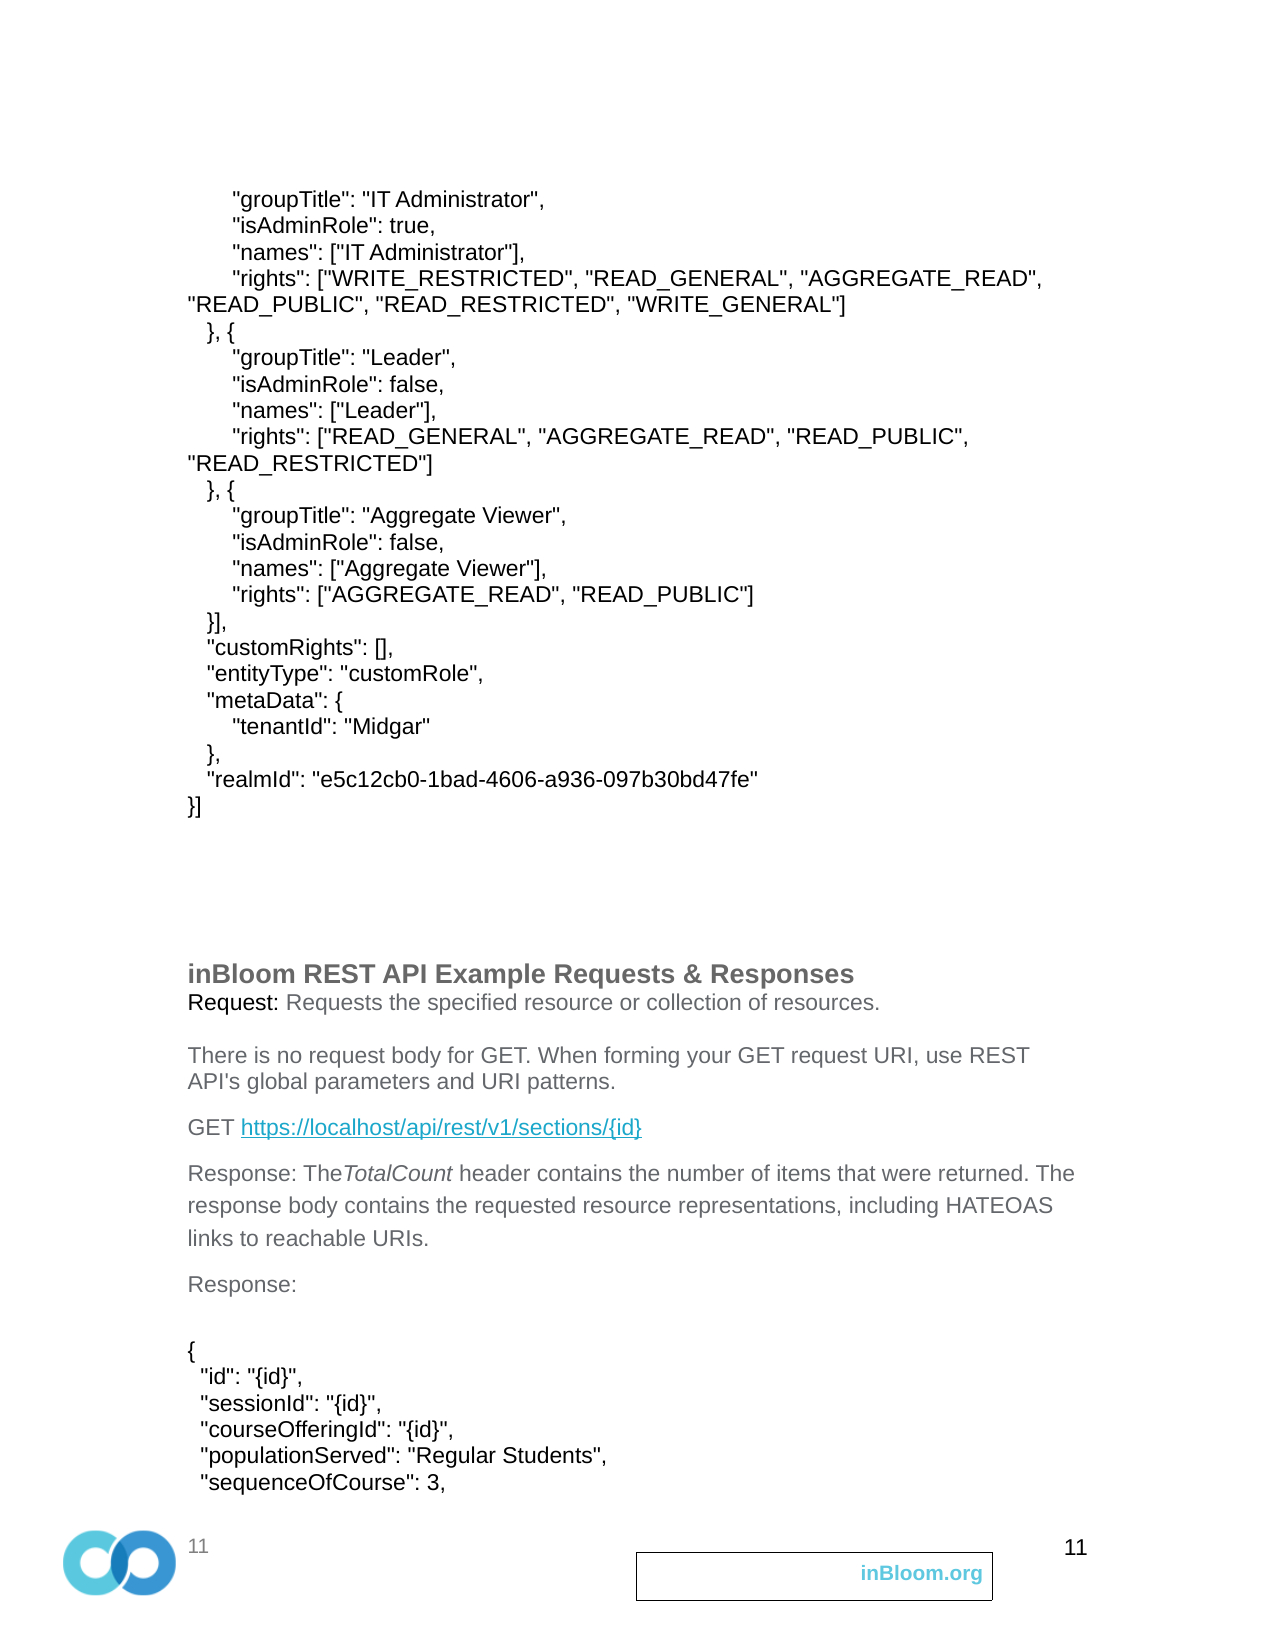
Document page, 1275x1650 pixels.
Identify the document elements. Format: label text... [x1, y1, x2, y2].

picture [53, 1518, 926, 1635]
text "sessionId": "{id}", [187, 1389, 1087, 1416]
text "metaData": { [187, 687, 1087, 713]
text Response: [187, 1264, 1087, 1297]
text "entityType": "customRole", [187, 660, 1087, 687]
text "populationServed": "Regular Students", [187, 1442, 1087, 1468]
text "isAdminRole": false, [187, 529, 1087, 555]
subtitle inBloom REST API Example Requests & Responses [187, 958, 1087, 989]
text "groupTitle": "Leader", [187, 344, 1087, 371]
text GET https://localhost/api/rest/v1/sections/{id} [187, 1108, 1087, 1140]
text "names": ["Aggregate Viewer"], [187, 555, 1087, 581]
text }] [187, 792, 1087, 818]
text "names": ["IT Administrator"], [187, 239, 1087, 265]
text "realmId": "e5c12cb0-1bad-4606-a936-097b30bd47fe" [187, 766, 1087, 792]
text "rights": ["WRITE_RESTRICTED", "READ_GENERAL", "AGGREGATE_READ", "READ_PUBLIC", "READ_RESTRICTED", "WRITE_GENERAL"] [187, 265, 1087, 318]
text }, { [187, 476, 1087, 502]
text "isAdminRole": false, [187, 371, 1087, 397]
text { [187, 1337, 1087, 1363]
text "groupTitle": "IT Administrator", [187, 186, 1087, 212]
text }, { [187, 318, 1087, 344]
text "tenantId": "Midgar" [187, 713, 1087, 739]
text There is no request body for GET. When forming your GET request URI, use REST API's global parameters and URI patterns. [187, 1042, 1087, 1094]
text "customRights": [], [187, 634, 1087, 660]
text "rights": ["READ_GENERAL", "AGGREGATE_READ", "READ_PUBLIC", "READ_RESTRICTED"] [187, 423, 1087, 476]
text }, [187, 739, 1087, 766]
text "courseOfferingId": "{id}", [187, 1416, 1087, 1442]
text Request: Requests the specified resource or collection of resources. [187, 989, 1087, 1015]
text Response: TheTotalCount header contains the number of items that were returned. The response body contains the requested resource representations, including HATEOAS links to reachable URIs. [187, 1154, 1087, 1251]
text "id": "{id}", [187, 1363, 1087, 1389]
text "groupTitle": "Aggregate Viewer", [187, 502, 1087, 529]
text }], [187, 608, 1087, 634]
text "sequenceOfCourse": 3, [187, 1468, 1087, 1495]
text "names": ["Leader"], [187, 397, 1087, 423]
text "isAdminRole": true, [187, 212, 1087, 239]
text "rights": ["AGGREGATE_READ", "READ_PUBLIC"] [187, 581, 1087, 608]
